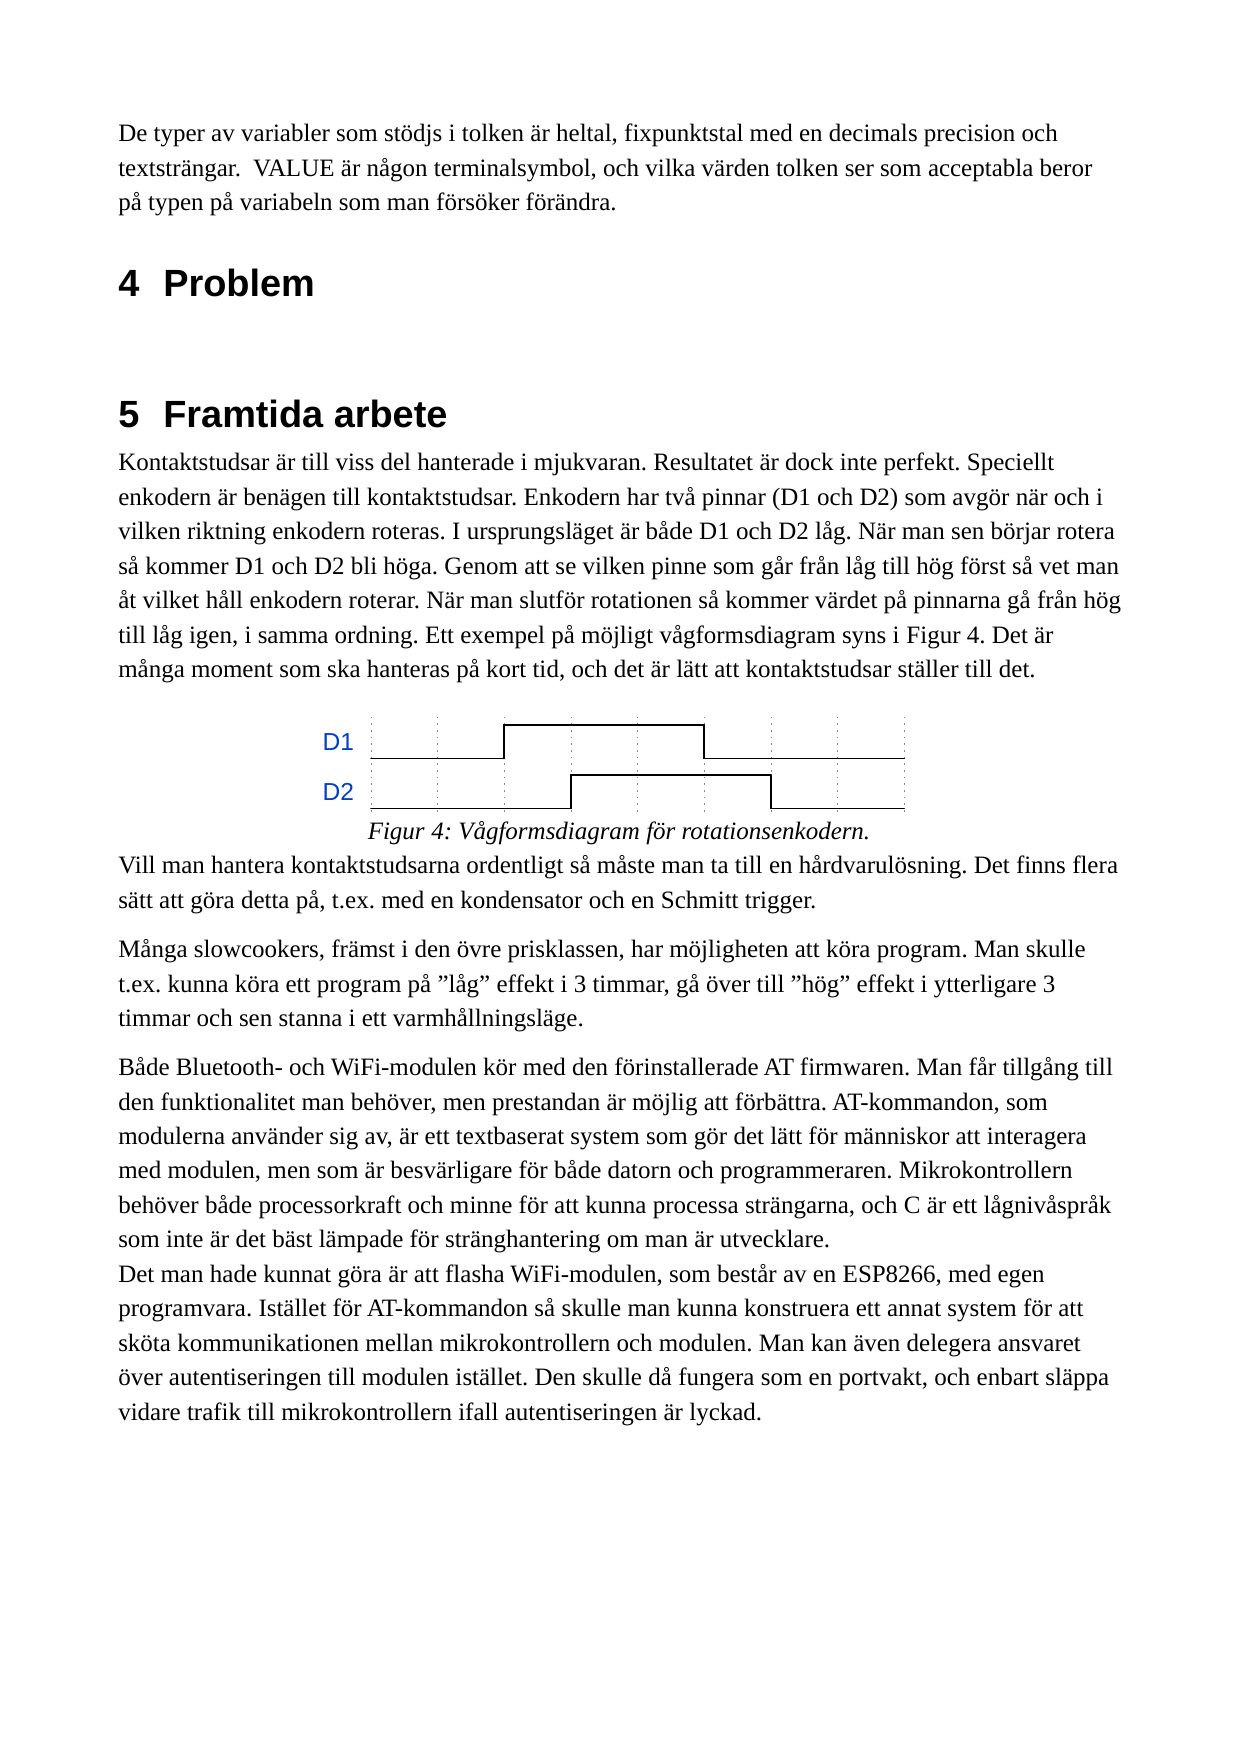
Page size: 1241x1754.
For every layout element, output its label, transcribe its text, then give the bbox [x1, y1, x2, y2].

text Många slowcookers, främst i den övre prisklassen, har möjligheten att köra program. Man skulle t.ex. kunna köra ett program på ”låg” effekt i 3 timmar, gå över till ”hög” effekt i ytterligare 3 timmar och sen stanna i ett varmhållningsläge. [118, 934, 1122, 1032]
text Vill man hantera kontaktstudsarna ordentligt så måste man ta till en hårdvarulösning. Det finns flera sätt att göra detta på, t.ex. med en kondensator och en Schmitt trigger. [118, 851, 1122, 914]
text Både Bluetooth- och WiFi-modulen kör med den förinstallerade AT firmwaren. Man får tillgång till den funktionalitet man behöver, men prestandan är möjlig att förbättra. AT-kommandon, som modulerna använder sig av, är ett textbaserat system som gör det lätt för människor att interagera med modulen, men som är besvärligare för både datorn och programmeraren. Mikrokontrollern behöver både processorkraft och minne för att kunna processa strängarna, och C är ett lågnivåspråk som inte är det bäst lämpade för stränghantering om man är utvecklare. Det man hade kunnat göra är att flasha WiFi-modulen, som består av en ESP8266, med egen programvara. Istället för AT-kommandon så skulle man kunna konstruera ett annat system för att sköta kommunikationen mellan mikrokontrollern och modulen. Man kan även delegera ansvaret över autentiseringen till modulen istället. Den skulle då fungera som en portvakt, och enbart släppa vidare trafik till mikrokontrollern ifall autentiseringen är lyckad. [118, 1052, 1122, 1426]
subtitle Framtida arbete [118, 391, 1122, 435]
text Figur 4: Vågformsdiagram för rotationsenkodern. [303, 716, 937, 845]
text Kontaktstudsar är till viss del hanterade i mjukvaran. Resultatet är dock inte perfekt. Speciellt enkodern är benägen till kontaktstudsar. Enkodern har två pinnar (D1 och D2) som avgör när och i vilken riktning enkodern roteras. I ursprungsläget är både D1 och D2 låg. När man sen börjar rotera så kommer D1 och D2 bli höga. Genom att se vilken pinne som går från låg till hög först så vet man åt vilket håll enkodern roterar. När man slutför rotationen så kommer värdet på pinnarna gå från hög till låg igen, i samma ordning. Ett exempel på möjligt vågformsdiagram syns i Figur 4. Det är många moment som ska hanteras på kort tid, och det är lätt att kontaktstudsar ställer till det. [118, 447, 1122, 683]
text De typer av variabler som stödjs i tolken är heltal, fixpunktstal med en decimals precision och textsträngar. VALUE är någon terminalsymbol, och vilka värden tolken ser som acceptabla beror på typen på variabeln som man försöker förändra. [118, 118, 1122, 216]
subtitle Problem [118, 261, 1122, 305]
